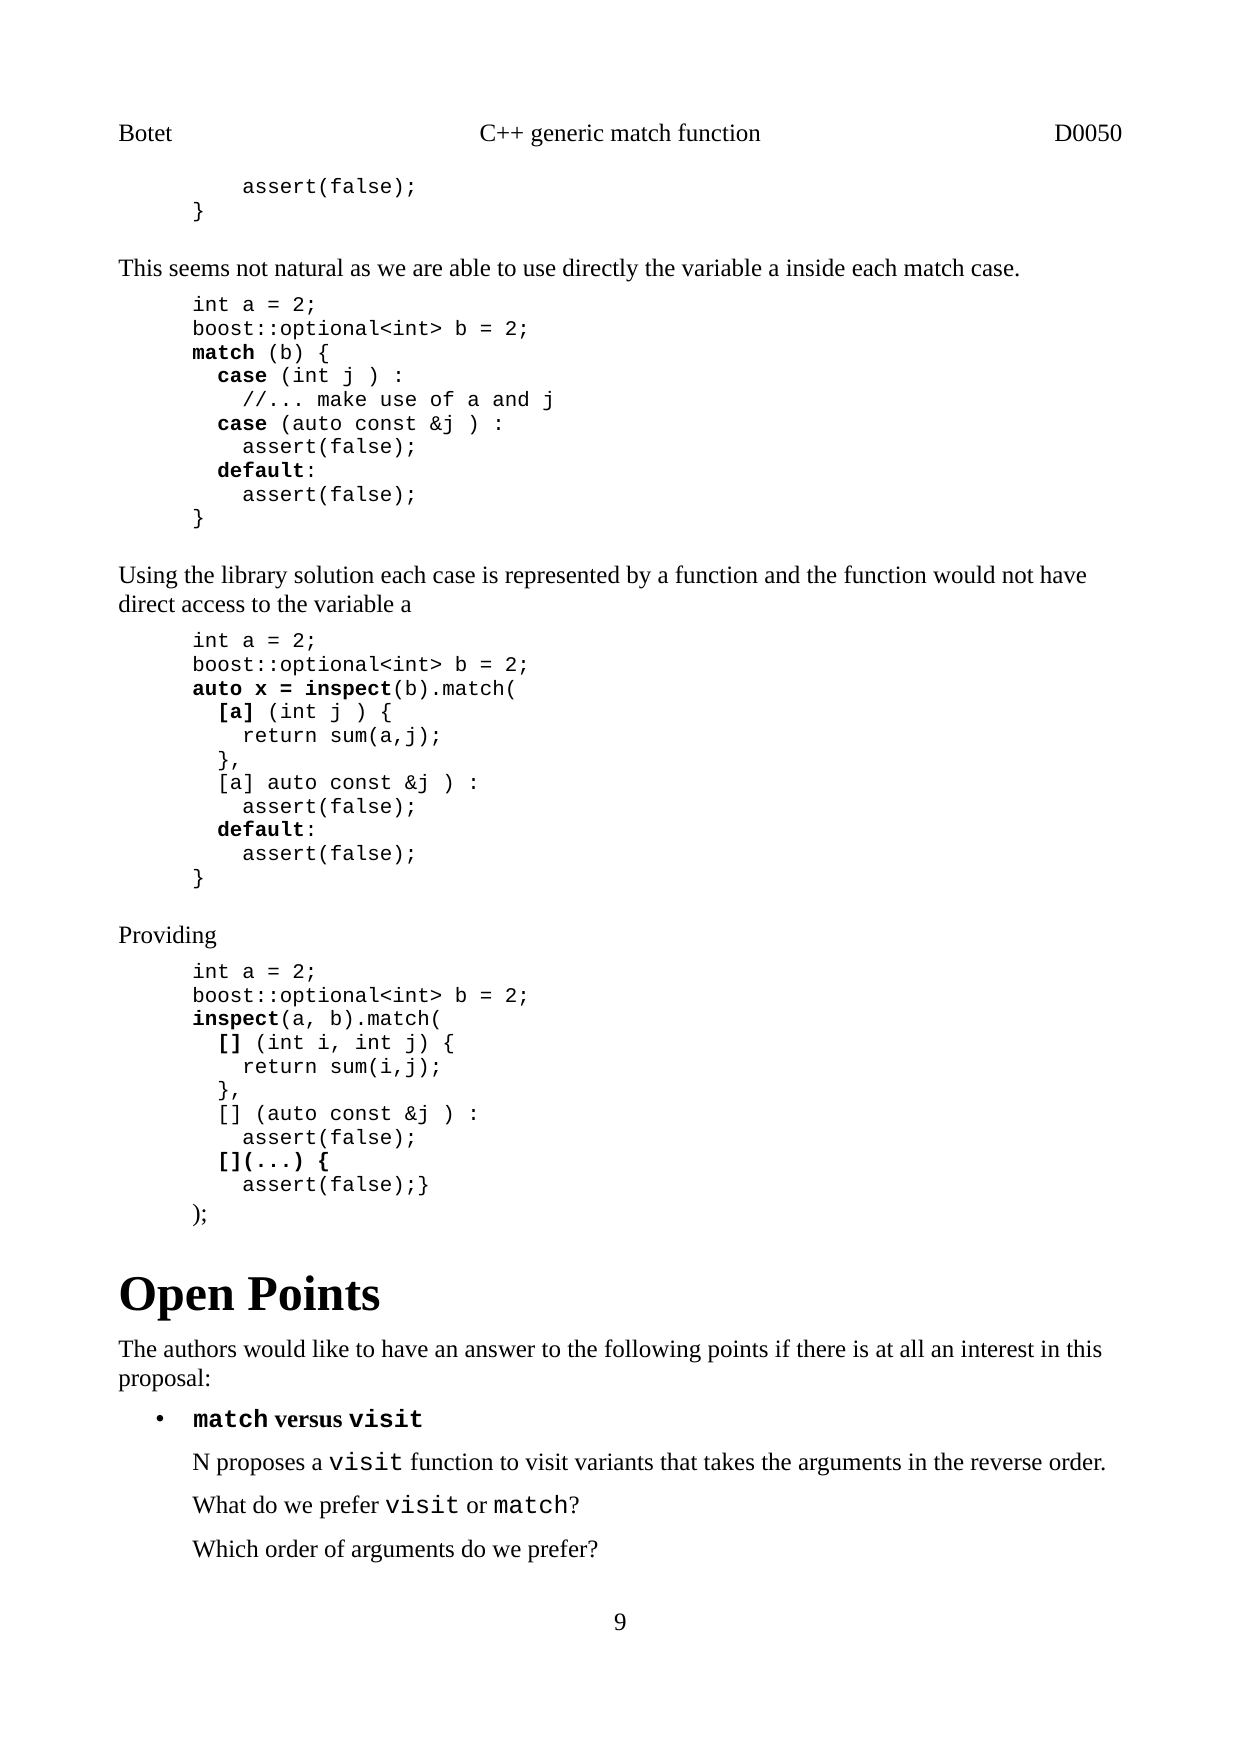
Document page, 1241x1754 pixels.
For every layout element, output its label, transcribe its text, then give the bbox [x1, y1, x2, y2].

text assert(false); [192, 796, 1122, 819]
text Providing [118, 920, 1122, 949]
list match versus visit [156, 1404, 1122, 1435]
text int a = 2; [192, 294, 1122, 318]
text [a] auto const &j ) : [192, 772, 1122, 796]
text int a = 2; [192, 961, 1122, 985]
text assert(false); [192, 483, 1122, 507]
subtitle Open Points [118, 1264, 1122, 1321]
text } [192, 867, 1122, 890]
text assert(false); [192, 843, 1122, 867]
text case (auto const &j ) : [192, 413, 1122, 436]
text default: [192, 460, 1122, 483]
text boost::optional<int> b = 2; [192, 985, 1122, 1008]
text assert(false); [192, 1127, 1122, 1150]
text return sum(a,j); [192, 725, 1122, 748]
text assert(false);} [192, 1174, 1122, 1198]
text [a] (int j ) { [192, 701, 1122, 725]
text boost::optional<int> b = 2; [192, 654, 1122, 678]
text }, [192, 748, 1122, 772]
text boost::optional<int> b = 2; [192, 318, 1122, 342]
text This seems not natural as we are able to use directly the variable a inside each match case. [118, 253, 1122, 282]
text match (b) { [192, 342, 1122, 365]
text }, [192, 1079, 1122, 1103]
text Using the library solution each case is represented by a function and the function would not have direct access to the variable a [118, 560, 1122, 618]
text inspect(a, b).match( [192, 1008, 1122, 1032]
text int a = 2; [192, 630, 1122, 654]
text [] (auto const &j ) : [192, 1103, 1122, 1127]
text The authors would like to have an answer to the following points if there is at all an interest in this proposal: [118, 1334, 1122, 1391]
text default: [192, 819, 1122, 843]
text ); [118, 1198, 1122, 1226]
text //... make use of a and j [192, 389, 1122, 413]
text [](...) { [192, 1150, 1122, 1174]
text case (int j ) : [192, 365, 1122, 389]
text } [192, 200, 1122, 224]
text What do we prefer visit or match? [192, 1491, 1122, 1521]
text [] (int i, int j) { [192, 1032, 1122, 1056]
text Which order of arguments do we prefer? [192, 1534, 1122, 1563]
text assert(false); [192, 176, 1122, 200]
text return sum(i,j); [192, 1056, 1122, 1079]
text } [192, 507, 1122, 531]
text assert(false); [192, 436, 1122, 460]
text N proposes a visit function to visit variants that takes the arguments in the reverse order. [192, 1447, 1122, 1478]
text auto x = inspect(b).match( [192, 678, 1122, 701]
